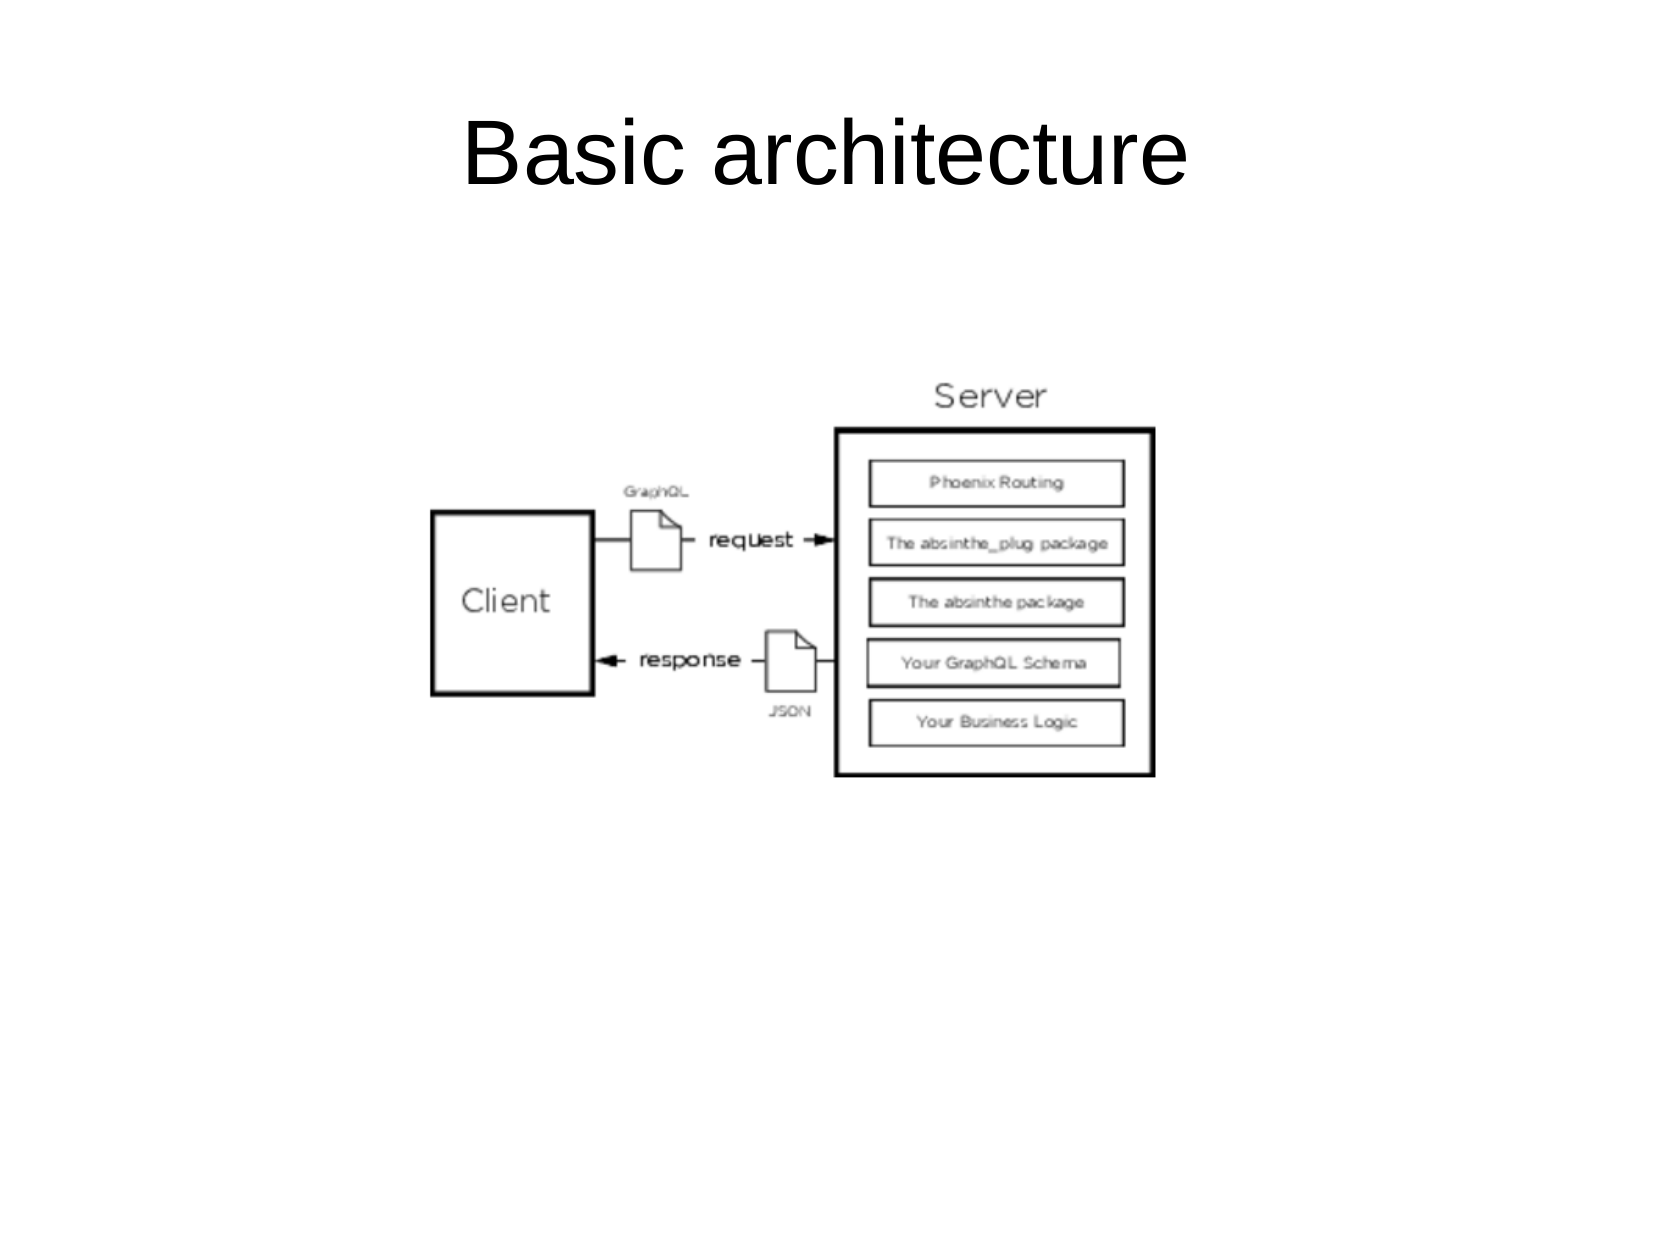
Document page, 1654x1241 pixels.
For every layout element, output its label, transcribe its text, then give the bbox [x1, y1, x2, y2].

picture [332, 330, 1323, 787]
title Basic architecture [82, 49, 1571, 257]
